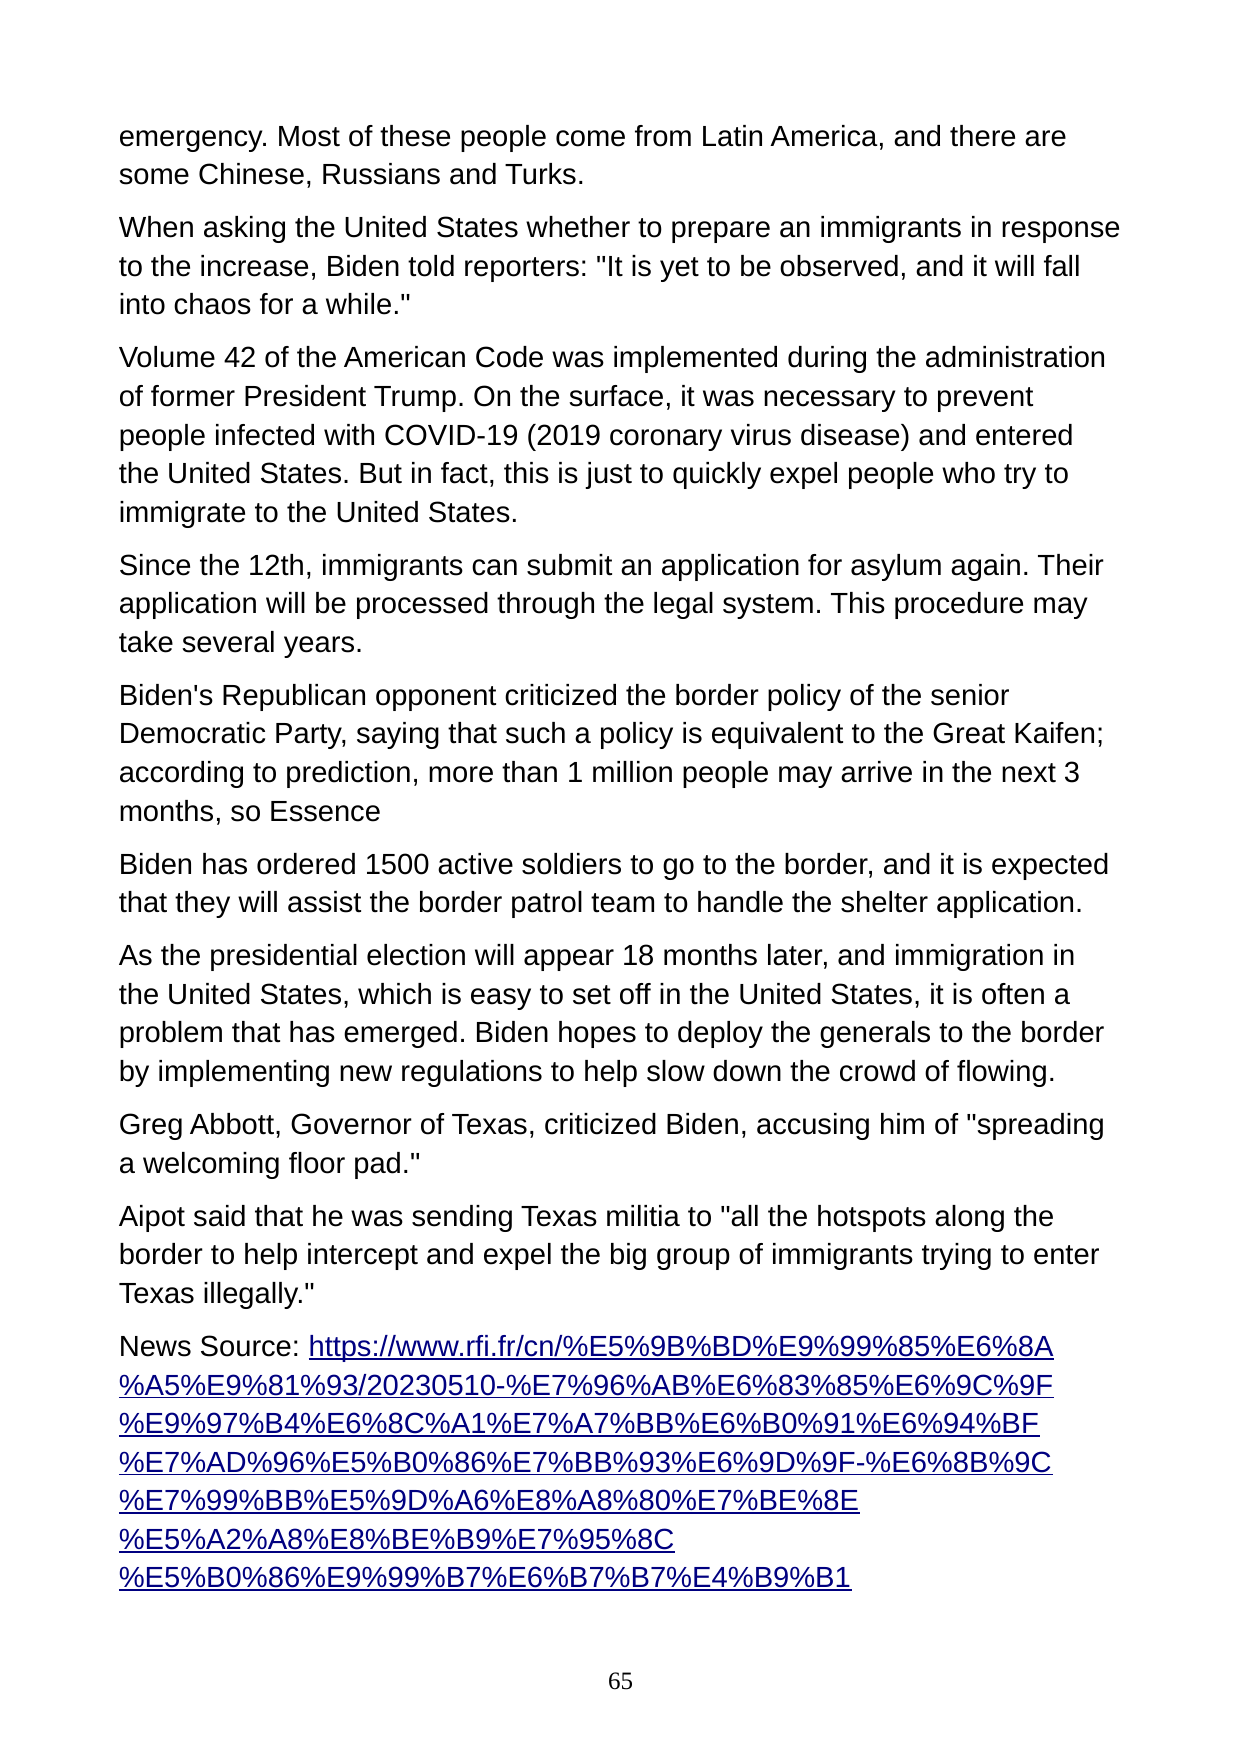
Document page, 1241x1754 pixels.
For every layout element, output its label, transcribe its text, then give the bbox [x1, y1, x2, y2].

text emergency. Most of these people come from Latin America, and there are some Chinese, Russians and Turks. [118, 118, 1122, 191]
text Volume 42 of the American Code was implemented during the administration of former President Trump. On the surface, it was necessary to prevent people infected with COVID-19 (2019 coronary virus disease) and entered the United States. But in fact, this is just to quickly expel people who try to immigrate to the United States. [118, 340, 1122, 528]
text Biden has ordered 1500 active soldiers to go to the border, and it is expected that they will assist the border patrol team to handle the shelter application. [118, 847, 1122, 919]
text News Source: https://www.rfi.fr/cn/%E5%9B%BD%E9%99%85%E6%8A%A5%E9%81%93/20230510-%E7%96%AB%E6%83%85%E6%9C%9F%E9%97%B4%E6%8C%A1%E7%A7%BB%E6%B0%91%E6%94%BF%E7%AD%96%E5%B0%86%E7%BB%93%E6%9D%9F-%E6%8B%9C%E7%99%BB%E5%9D%A6%E8%A8%80%E7%BE%8E%E5%A2%A8%E8%BE%B9%E7%95%8C%E5%B0%86%E9%99%B7%E6%B7%B7%E4%B9%B1 [118, 1329, 1122, 1594]
text Biden's Republican opponent criticized the border policy of the senior Democratic Party, saying that such a policy is equivalent to the Great Kaifen; according to prediction, more than 1 million people may arrive in the next 3 months, so Essence [118, 678, 1122, 827]
text As the presidential election will appear 18 months later, and immigration in the United States, which is easy to set off in the United States, it is often a problem that has emerged. Biden hopes to deploy the generals to the border by implementing new regulations to help slow down the crowd of flowing. [118, 938, 1122, 1087]
text Greg Abbott, Governor of Texas, criticized Biden, accusing him of "spreading a welcoming floor pad." [118, 1107, 1122, 1179]
text Since the 12th, immigrants can submit an application for asylum again. Their application will be processed through the legal system. This procedure may take several years. [118, 548, 1122, 658]
text When asking the United States whether to prepare an immigrants in response to the increase, Biden told reporters: "It is yet to be observed, and it will fall into chaos for a while." [118, 210, 1122, 321]
text Aipot said that he was sending Texas militia to "all the hotspots along the border to help intercept and expel the big group of immigrants trying to enter Texas illegally." [118, 1199, 1122, 1309]
